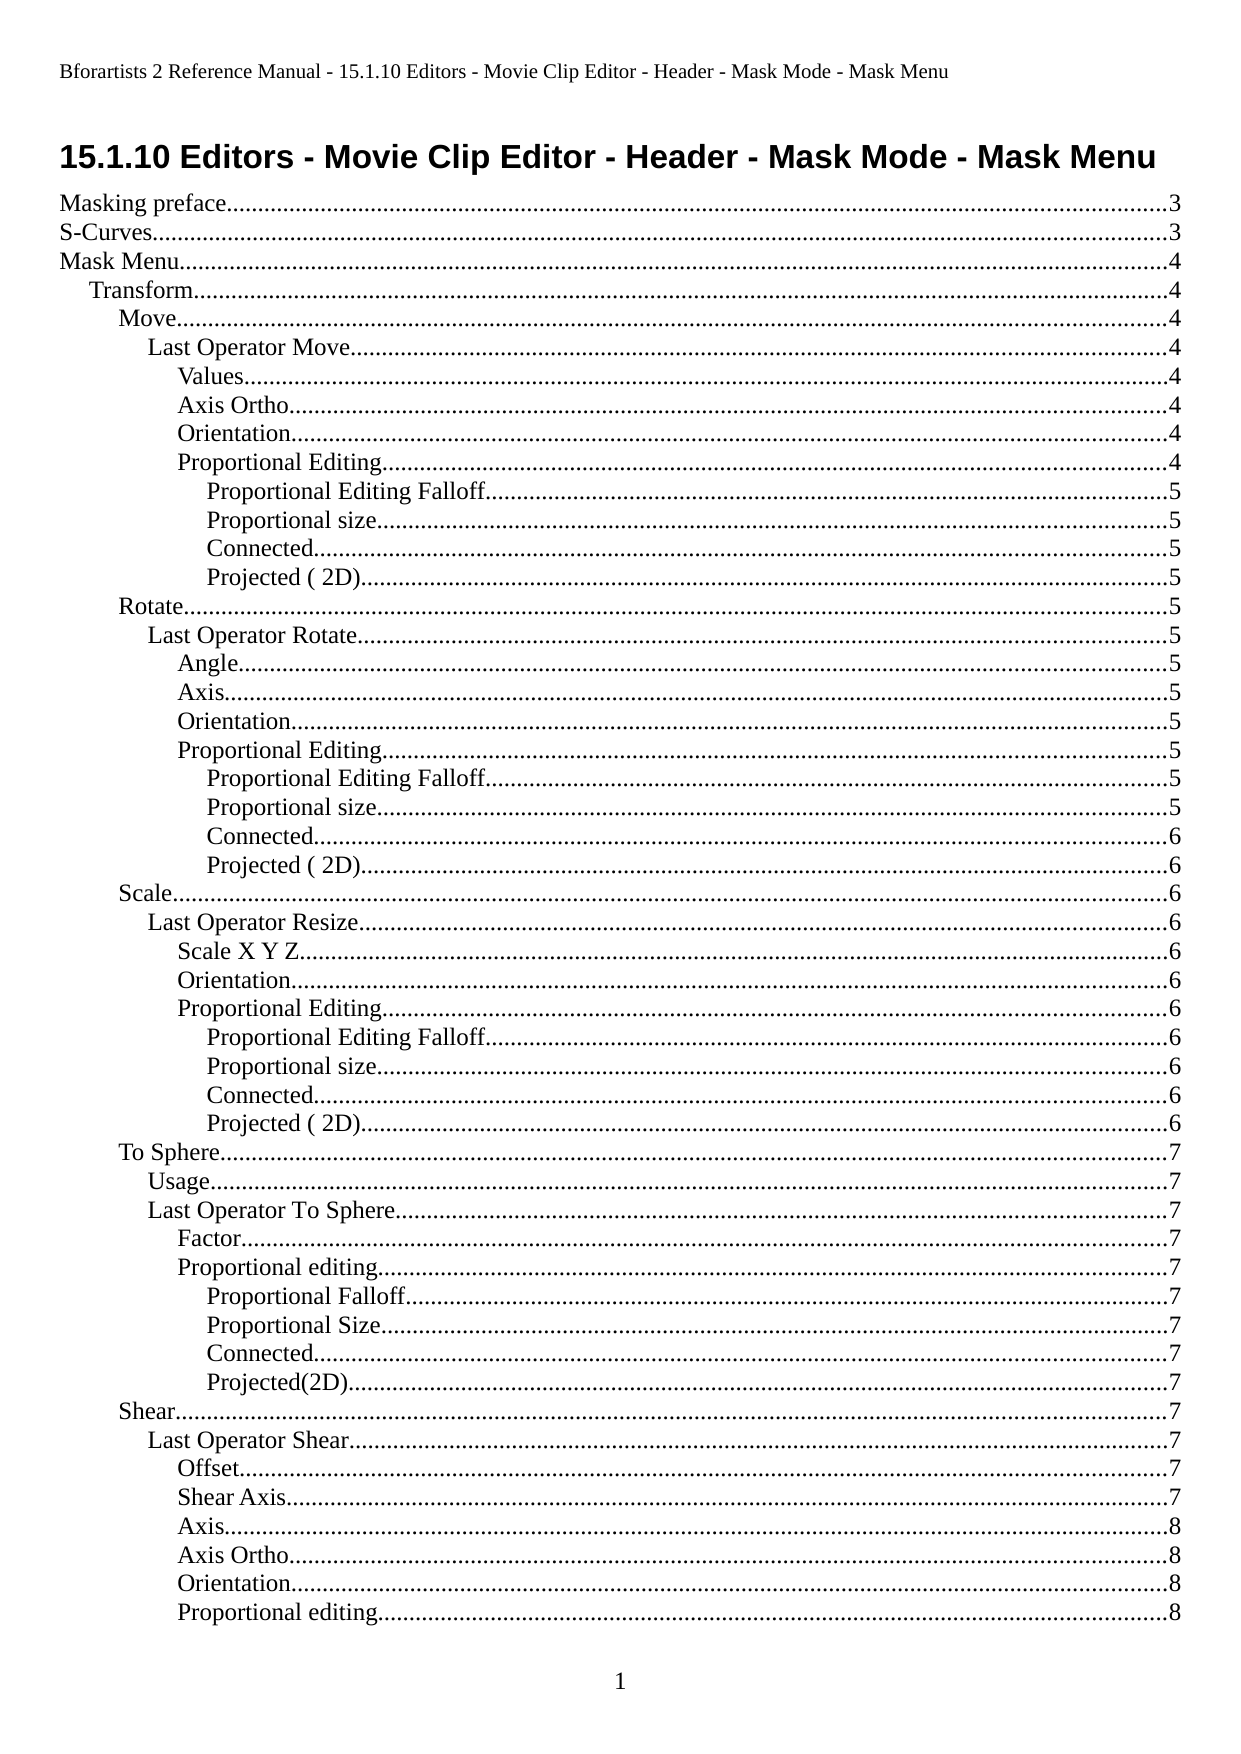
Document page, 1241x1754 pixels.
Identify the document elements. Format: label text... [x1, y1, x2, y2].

text Mask Menu 4 [59, 246, 1181, 275]
text Projected ( 2D) 5 [206, 562, 1181, 591]
text Move 4 [118, 303, 1181, 332]
text Offset 7 [177, 1453, 1181, 1482]
text Axis 8 [177, 1511, 1181, 1540]
text Usage 7 [147, 1166, 1181, 1195]
text Axis Ortho 8 [177, 1540, 1181, 1568]
text Last Operator Move 4 [147, 332, 1181, 361]
text Orientation 8 [177, 1568, 1181, 1597]
text Scale X Y Z 6 [177, 936, 1181, 965]
text Rotate 5 [118, 591, 1181, 620]
subtitle 15.1.10 Editors - Movie Clip Editor - Header - Mask Mode - Mask Menu [59, 138, 1181, 176]
text Proportional Editing Falloff 6 [206, 1022, 1181, 1051]
text Projected ( 2D) 6 [206, 850, 1181, 878]
text Proportional Editing Falloff 5 [206, 763, 1181, 792]
text Proportional Editing 6 [177, 993, 1181, 1022]
text Last Operator Rotate 5 [147, 620, 1181, 648]
text S-Curves 3 [59, 217, 1181, 246]
text Shear Axis 7 [177, 1482, 1181, 1511]
text Values 4 [177, 361, 1181, 390]
text Projected(2D) 7 [206, 1367, 1181, 1396]
text Proportional Editing 5 [177, 735, 1181, 763]
text To Sphere 7 [118, 1137, 1181, 1166]
text Masking preface 3 [59, 188, 1181, 217]
text Scale 6 [118, 878, 1181, 907]
text Factor 7 [177, 1223, 1181, 1252]
text Projected ( 2D) 6 [206, 1108, 1181, 1137]
text Proportional editing 8 [177, 1597, 1181, 1626]
text Orientation 5 [177, 706, 1181, 735]
text Transform 4 [88, 275, 1181, 303]
text Angle 5 [177, 648, 1181, 677]
text Proportional Size 7 [206, 1310, 1181, 1338]
text Proportional Falloff 7 [206, 1281, 1181, 1310]
text Connected 5 [206, 533, 1181, 562]
text Proportional size 6 [206, 1051, 1181, 1080]
text Orientation 6 [177, 965, 1181, 993]
text Shear 7 [118, 1396, 1181, 1425]
text Orientation 4 [177, 418, 1181, 447]
text Connected 6 [206, 821, 1181, 850]
text Connected 6 [206, 1080, 1181, 1108]
text Axis Ortho 4 [177, 390, 1181, 418]
text Last Operator Resize 6 [147, 907, 1181, 936]
text Connected 7 [206, 1338, 1181, 1367]
text Last Operator To Sphere 7 [147, 1195, 1181, 1223]
text Proportional editing 7 [177, 1252, 1181, 1281]
text Proportional size 5 [206, 505, 1181, 533]
text Proportional size 5 [206, 792, 1181, 821]
text Axis 5 [177, 677, 1181, 706]
text Proportional Editing Falloff 5 [206, 476, 1181, 505]
text Last Operator Shear 7 [147, 1425, 1181, 1453]
text Proportional Editing 4 [177, 447, 1181, 476]
